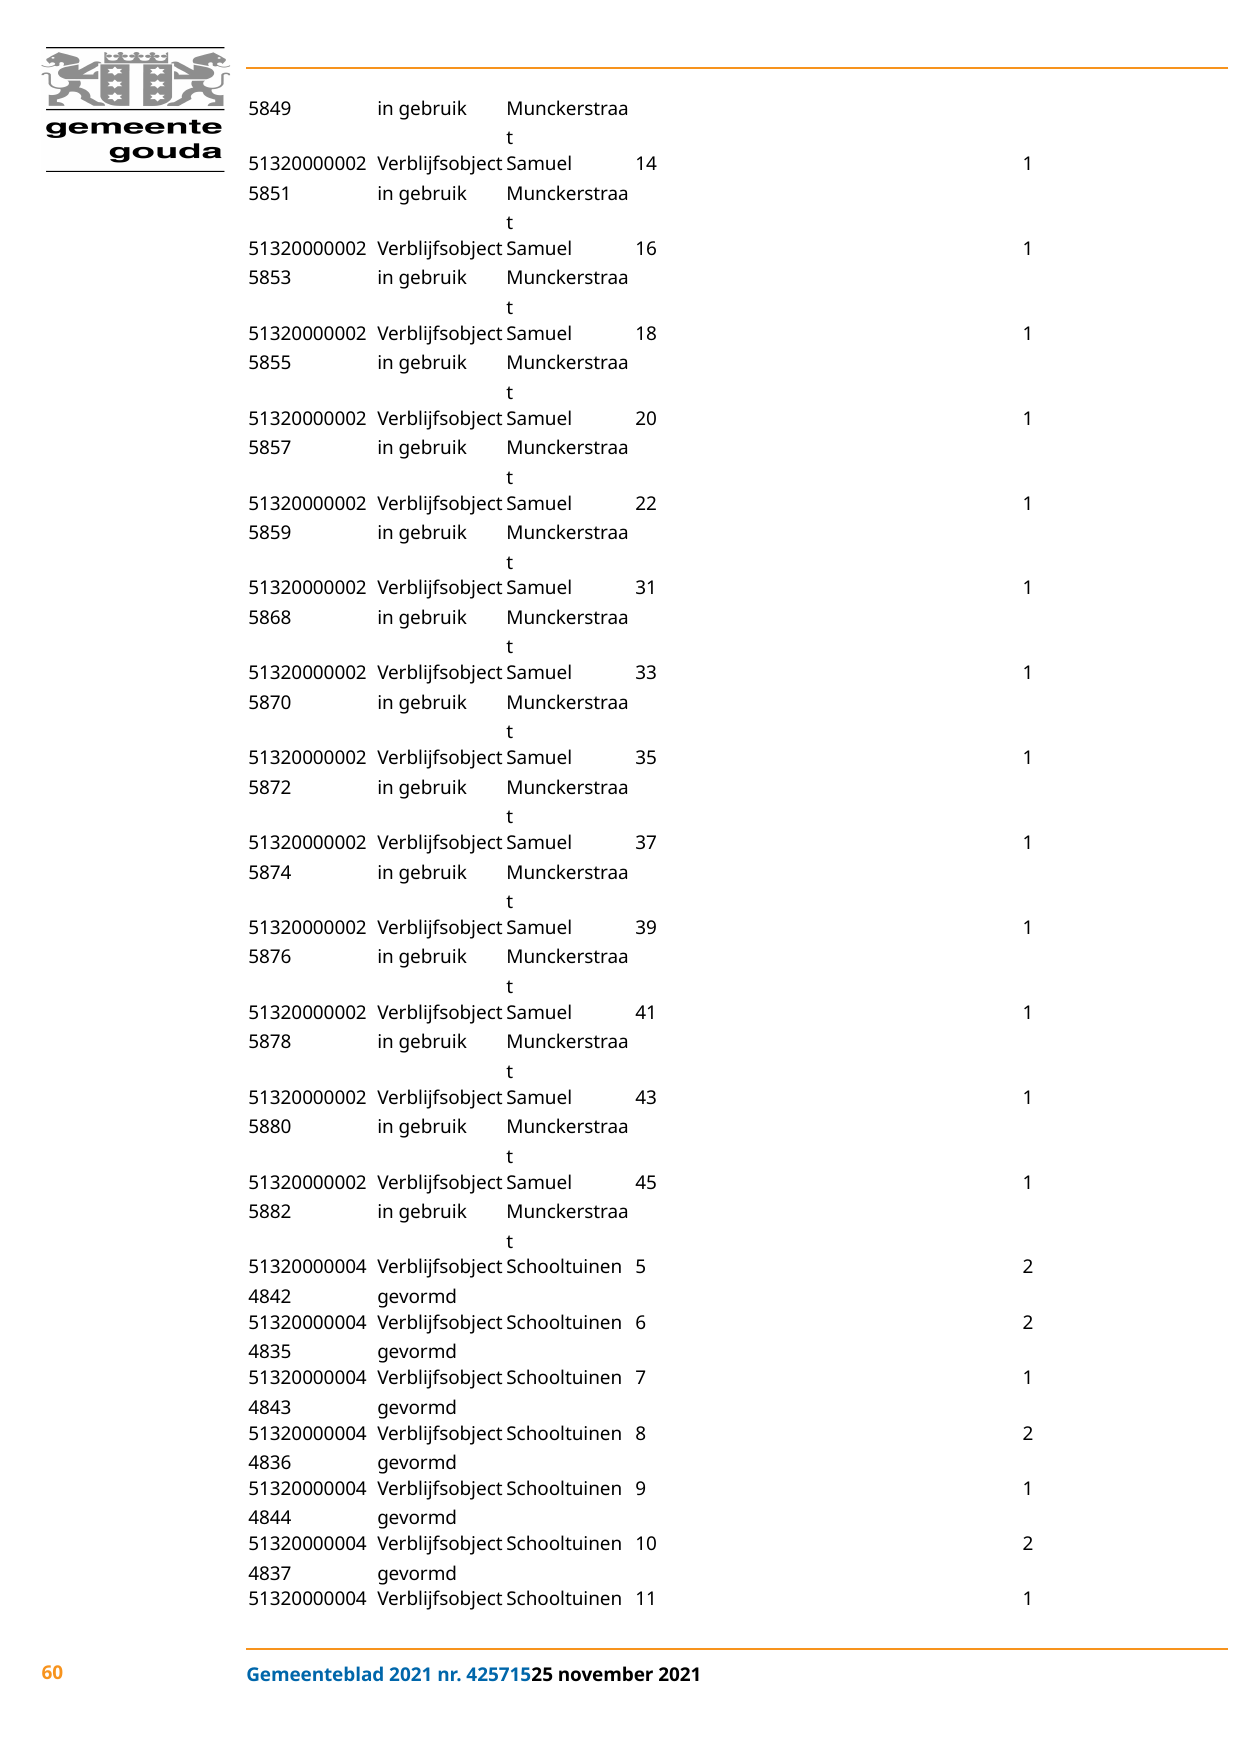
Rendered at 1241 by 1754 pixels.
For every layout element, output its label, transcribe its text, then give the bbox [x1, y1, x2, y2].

table_cell [894, 999, 1022, 1084]
table_cell [894, 1364, 1022, 1420]
table_cell Samuel Munckerstraat [506, 150, 635, 235]
table_cell Verblijfsobject in gebruik [377, 150, 506, 235]
table_cell Verblijfsobject gevormd [377, 1364, 506, 1420]
table_cell Munckerstraat [506, 95, 635, 150]
table_cell 513200000025855 [248, 320, 377, 405]
table_cell Verblijfsobject gevormd [377, 1309, 506, 1364]
table_cell [894, 1254, 1022, 1309]
table_cell Samuel Munckerstraat [506, 575, 635, 659]
table_cell 1 [1023, 660, 1152, 744]
table_cell [764, 914, 893, 999]
table_cell [894, 575, 1022, 659]
table_cell [894, 1530, 1022, 1586]
table_cell [894, 1475, 1022, 1530]
table_cell 9 [635, 1475, 764, 1530]
table_cell 1 [1023, 1586, 1152, 1611]
table_cell [894, 744, 1022, 829]
table_cell Samuel Munckerstraat [506, 235, 635, 320]
picture [41, 47, 231, 172]
table_cell [764, 999, 893, 1084]
table_cell [764, 1364, 893, 1420]
table_cell 37 [635, 829, 764, 914]
table_cell [764, 660, 893, 744]
table_cell 1 [1023, 999, 1152, 1084]
table_cell Verblijfsobject in gebruik [377, 1169, 506, 1254]
table_cell Verblijfsobject gevormd [377, 1475, 506, 1530]
table_cell Samuel Munckerstraat [506, 829, 635, 914]
table_cell 1 [1023, 1084, 1152, 1169]
table_cell 513200000025876 [248, 914, 377, 999]
table_cell 513200000025874 [248, 829, 377, 914]
table_cell 513200000025857 [248, 405, 377, 490]
table_cell 513200000044835 [248, 1309, 377, 1364]
table_cell Verblijfsobject in gebruik [377, 320, 506, 405]
table_cell Schooltuinen [506, 1254, 635, 1309]
table_cell 45 [635, 1169, 764, 1254]
table_cell Verblijfsobject in gebruik [377, 235, 506, 320]
table_cell 1 [1023, 829, 1152, 914]
table_cell [894, 1084, 1022, 1169]
table_cell 6 [635, 1309, 764, 1364]
table_cell [764, 490, 893, 574]
table_cell [1023, 95, 1152, 150]
table_cell [764, 1309, 893, 1364]
table_cell Samuel Munckerstraat [506, 490, 635, 574]
table_cell Verblijfsobject in gebruik [377, 744, 506, 829]
table_cell 1 [1023, 744, 1152, 829]
table_cell [894, 490, 1022, 574]
table_cell [894, 235, 1022, 320]
table_cell [894, 95, 1022, 150]
table_cell 2 [1023, 1420, 1152, 1475]
table_cell 5 [635, 1254, 764, 1309]
table_cell Schooltuinen [506, 1309, 635, 1364]
table_cell Verblijfsobject gevormd [377, 1530, 506, 1586]
table_cell [894, 1309, 1022, 1364]
table_cell 1 [1023, 320, 1152, 405]
table_cell 2 [1023, 1254, 1152, 1309]
table_cell 20 [635, 405, 764, 490]
table_cell [894, 150, 1022, 235]
table_cell 2 [1023, 1309, 1152, 1364]
table_cell 513200000025872 [248, 744, 377, 829]
table_cell 39 [635, 914, 764, 999]
table_cell Verblijfsobject in gebruik [377, 829, 506, 914]
table_cell 513200000025868 [248, 575, 377, 659]
table_cell Verblijfsobject in gebruik [377, 999, 506, 1084]
table_cell 1 [1023, 150, 1152, 235]
table_cell 7 [635, 1364, 764, 1420]
table_cell [764, 1254, 893, 1309]
table_cell 10 [635, 1530, 764, 1586]
table_cell 513200000025878 [248, 999, 377, 1084]
table_cell Verblijfsobject in gebruik [377, 575, 506, 659]
table_cell [894, 829, 1022, 914]
table_cell 513200000025880 [248, 1084, 377, 1169]
table_cell Schooltuinen [506, 1475, 635, 1530]
table_cell Verblijfsobject in gebruik [377, 405, 506, 490]
table_cell Schooltuinen [506, 1586, 635, 1611]
table_cell Verblijfsobject in gebruik [377, 660, 506, 744]
table_cell 11 [635, 1586, 764, 1611]
table_cell Schooltuinen [506, 1364, 635, 1420]
table_cell in gebruik [377, 95, 506, 150]
table_cell [894, 320, 1022, 405]
table_cell 14 [635, 150, 764, 235]
table_cell [764, 1586, 893, 1611]
table_cell 1 [1023, 575, 1152, 659]
table_cell Schooltuinen [506, 1420, 635, 1475]
table_cell 1 [1023, 405, 1152, 490]
table_cell Samuel Munckerstraat [506, 660, 635, 744]
table_cell Samuel Munckerstraat [506, 405, 635, 490]
table_cell [894, 660, 1022, 744]
table_cell [764, 1530, 893, 1586]
table_cell 1 [1023, 235, 1152, 320]
table_cell [894, 1169, 1022, 1254]
table_cell Samuel Munckerstraat [506, 914, 635, 999]
table_cell [764, 1475, 893, 1530]
table_cell 513200000025882 [248, 1169, 377, 1254]
table_cell 513200000044844 [248, 1475, 377, 1530]
table_cell 513200000044836 [248, 1420, 377, 1475]
table_cell [764, 1169, 893, 1254]
table_cell [764, 150, 893, 235]
table_cell [764, 1084, 893, 1169]
table_cell Schooltuinen [506, 1530, 635, 1586]
table_cell 35 [635, 744, 764, 829]
table_cell 8 [635, 1420, 764, 1475]
table_cell Verblijfsobject gevormd [377, 1254, 506, 1309]
table_cell Verblijfsobject in gebruik [377, 914, 506, 999]
table_cell [764, 235, 893, 320]
table_cell 513200000044843 [248, 1364, 377, 1420]
table_cell Verblijfsobject gevormd [377, 1420, 506, 1475]
table_cell 513200000025853 [248, 235, 377, 320]
table_cell 33 [635, 660, 764, 744]
table_cell [635, 95, 764, 150]
table_cell 513200000044837 [248, 1530, 377, 1586]
table_cell 41 [635, 999, 764, 1084]
table_cell 1 [1023, 1364, 1152, 1420]
table_cell 18 [635, 320, 764, 405]
table_cell 43 [635, 1084, 764, 1169]
table_cell 1 [1023, 914, 1152, 999]
table_cell 22 [635, 490, 764, 574]
table_cell [894, 1420, 1022, 1475]
table_cell [764, 829, 893, 914]
table_cell 513200000025870 [248, 660, 377, 744]
table_cell [894, 405, 1022, 490]
table_cell [764, 744, 893, 829]
table_cell 51320000004 [248, 1586, 377, 1611]
table_cell Samuel Munckerstraat [506, 1084, 635, 1169]
table_cell Samuel Munckerstraat [506, 744, 635, 829]
table_cell [764, 95, 893, 150]
table_cell 1 [1023, 1475, 1152, 1530]
table_cell [764, 320, 893, 405]
table_cell 513200000025859 [248, 490, 377, 574]
table_cell 16 [635, 235, 764, 320]
table_cell Verblijfsobject in gebruik [377, 1084, 506, 1169]
table_cell 513200000025851 [248, 150, 377, 235]
table_cell Samuel Munckerstraat [506, 999, 635, 1084]
table_cell 1 [1023, 490, 1152, 574]
table_cell [764, 405, 893, 490]
table_cell Verblijfsobject [377, 1586, 506, 1611]
table_cell 2 [1023, 1530, 1152, 1586]
table_cell Samuel Munckerstraat [506, 320, 635, 405]
table_cell Verblijfsobject in gebruik [377, 490, 506, 574]
table_cell 513200000044842 [248, 1254, 377, 1309]
table_cell [894, 1586, 1022, 1611]
table_cell [764, 1420, 893, 1475]
table_cell Samuel Munckerstraat [506, 1169, 635, 1254]
table_cell [894, 914, 1022, 999]
table_cell 5849 [248, 95, 377, 150]
table_cell 31 [635, 575, 764, 659]
table_cell 1 [1023, 1169, 1152, 1254]
table_cell [764, 575, 893, 659]
